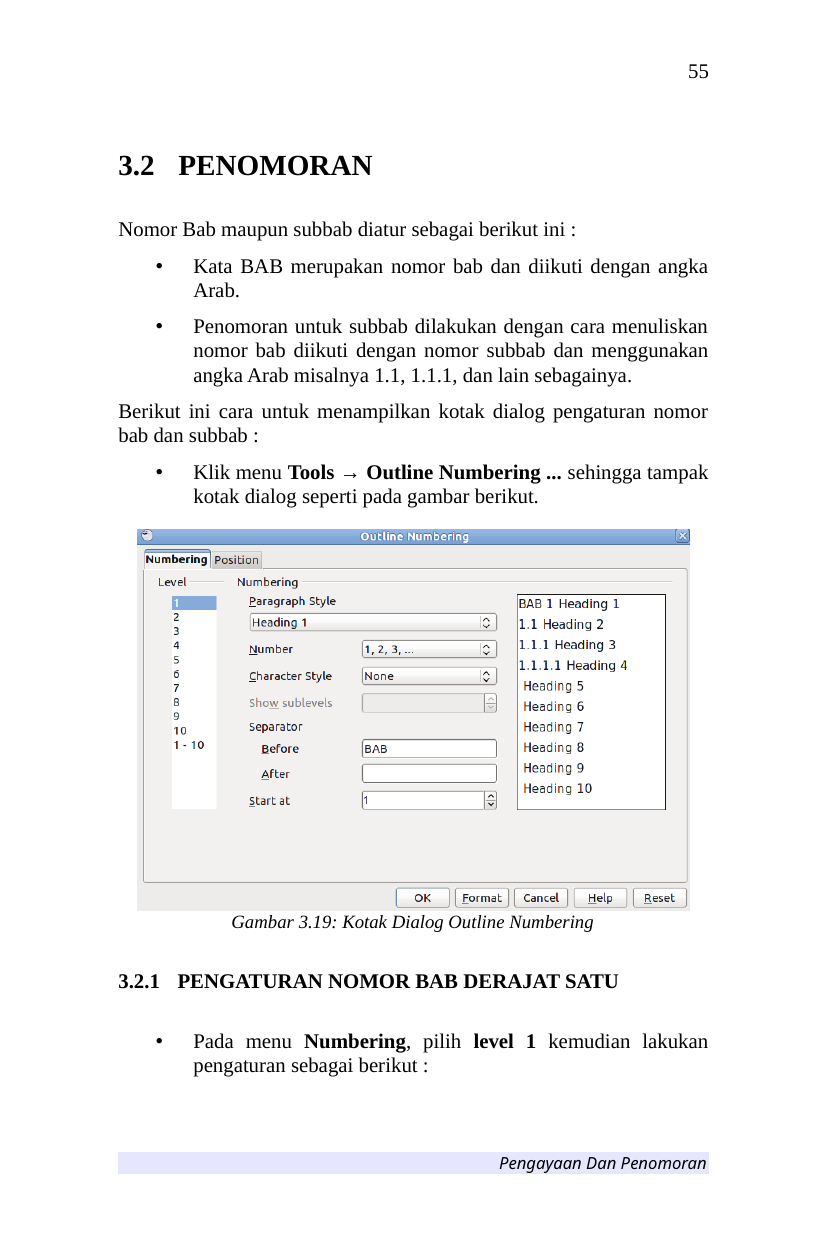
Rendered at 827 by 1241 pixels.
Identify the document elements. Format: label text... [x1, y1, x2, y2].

subtitle Penomoran [118, 148, 709, 181]
list Klik menu Tools → Outline Numbering ... sehingga tampak kotak dialog seperti pada gambar berikut. [156, 460, 709, 508]
list Penomoran untuk subbab dilakukan dengan cara menuliskan nomor bab diikuti dengan nomor subbab dan menggunakan angka Arab misalnya 1.1, 1.1.1, dan lain sebagainya. [156, 314, 709, 387]
text Gambar 3.19: Kotak Dialog Outline Numbering [137, 911, 690, 933]
text Nomor Bab maupun subbab diatur sebagai berikut ini : [118, 217, 709, 241]
text Berikut ini cara untuk menampilkan kotak dialog pengaturan nomor bab dan subbab : [118, 399, 709, 447]
subtitle Pengaturan nomor bab derajat satu [118, 969, 709, 993]
picture [137, 529, 690, 911]
list Pada menu Numbering, pilih level 1 kemudian lakukan pengaturan sebagai berikut : [156, 1029, 709, 1077]
list Kata BAB merupakan nomor bab dan diikuti dengan angka Arab. [156, 254, 709, 302]
